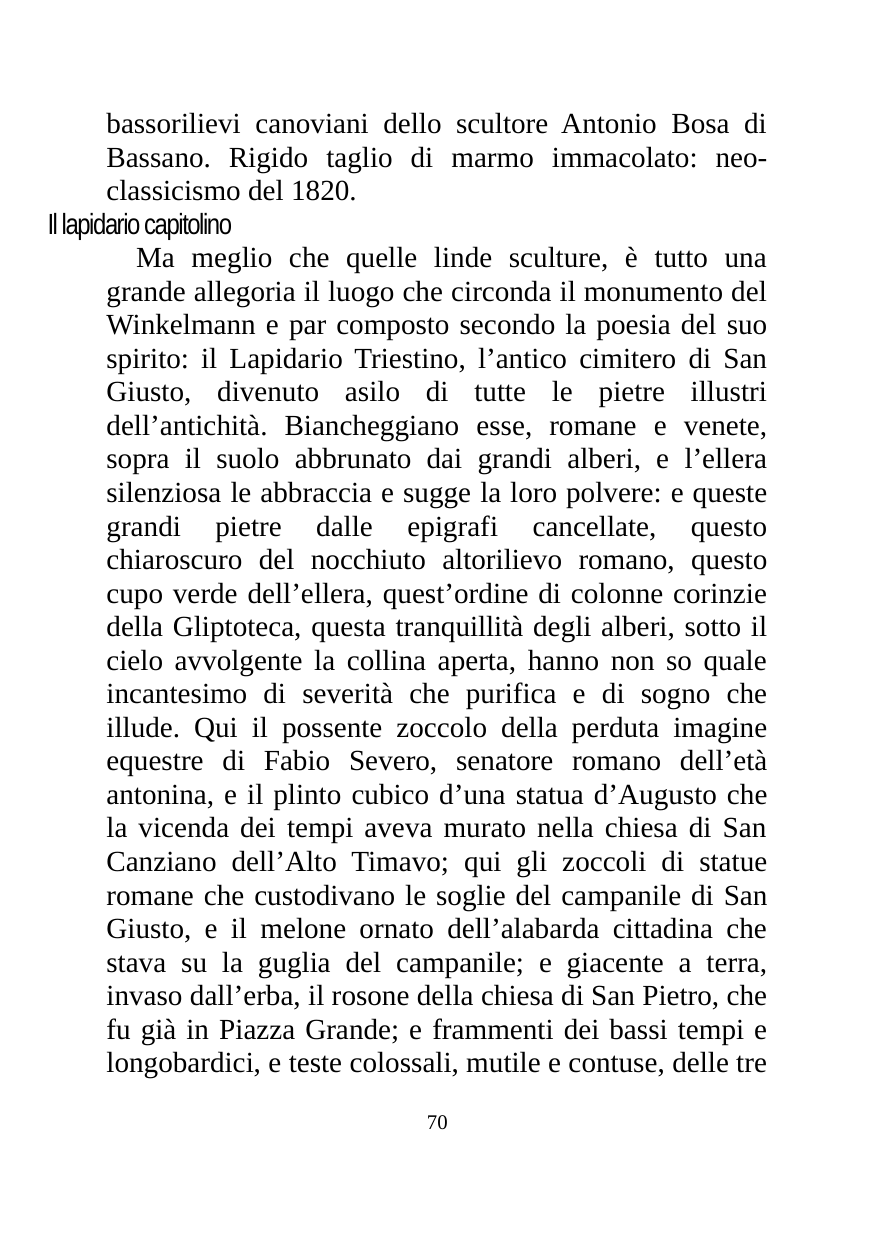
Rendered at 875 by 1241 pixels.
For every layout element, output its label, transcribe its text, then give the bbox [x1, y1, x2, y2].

text bassorilievi canoviani dello scultore Antonio Bosa di Bassano. Rigido taglio di marmo immacolato: neo-classicismo del 1820. [106, 106, 768, 207]
text Ma meglio che quelle linde sculture, è tutto una grande allegoria il luogo che circonda il monumento del Winkelmann e par composto secondo la poesia del suo spirito: il Lapidario Triestino, l’antico cimitero di San Giusto, divenuto asilo di tutte le pietre illustri dell’antichità. Biancheggiano esse, romane e venete, sopra il suolo abbrunato dai grandi alberi, e l’ellera silenziosa le abbraccia e sugge la loro polvere: e queste grandi pietre dalle epigrafi cancellate, questo chiaroscuro del nocchiuto altorilievo romano, questo cupo verde dell’ellera, quest’ordine di colonne corinzie della Gliptoteca, questa tranquillità degli alberi, sotto il cielo avvolgente la collina aperta, hanno non so quale incantesimo di severità che purifica e di sogno che illude. Qui il possente zoccolo della perduta imagine equestre di Fabio Severo, senatore romano dell’età antonina, e il plinto cubico d’una statua d’Augusto che la vicenda dei tempi aveva murato nella chiesa di San Canziano dell’Alto Timavo; qui gli zoccoli di statue romane che custodivano le soglie del campanile di San Giusto, e il melone ornato dell’alabarda cittadina che stava su la guglia del campanile; e giacente a terra, invaso dall’erba, il rosone della chiesa di San Pietro, che fu già in Piazza Grande; e frammenti dei bassi tempi e longobardici, e teste colossali, mutile e contuse, delle tre [106, 240, 768, 1079]
subtitle Il lapidario capitolino [47, 207, 768, 240]
